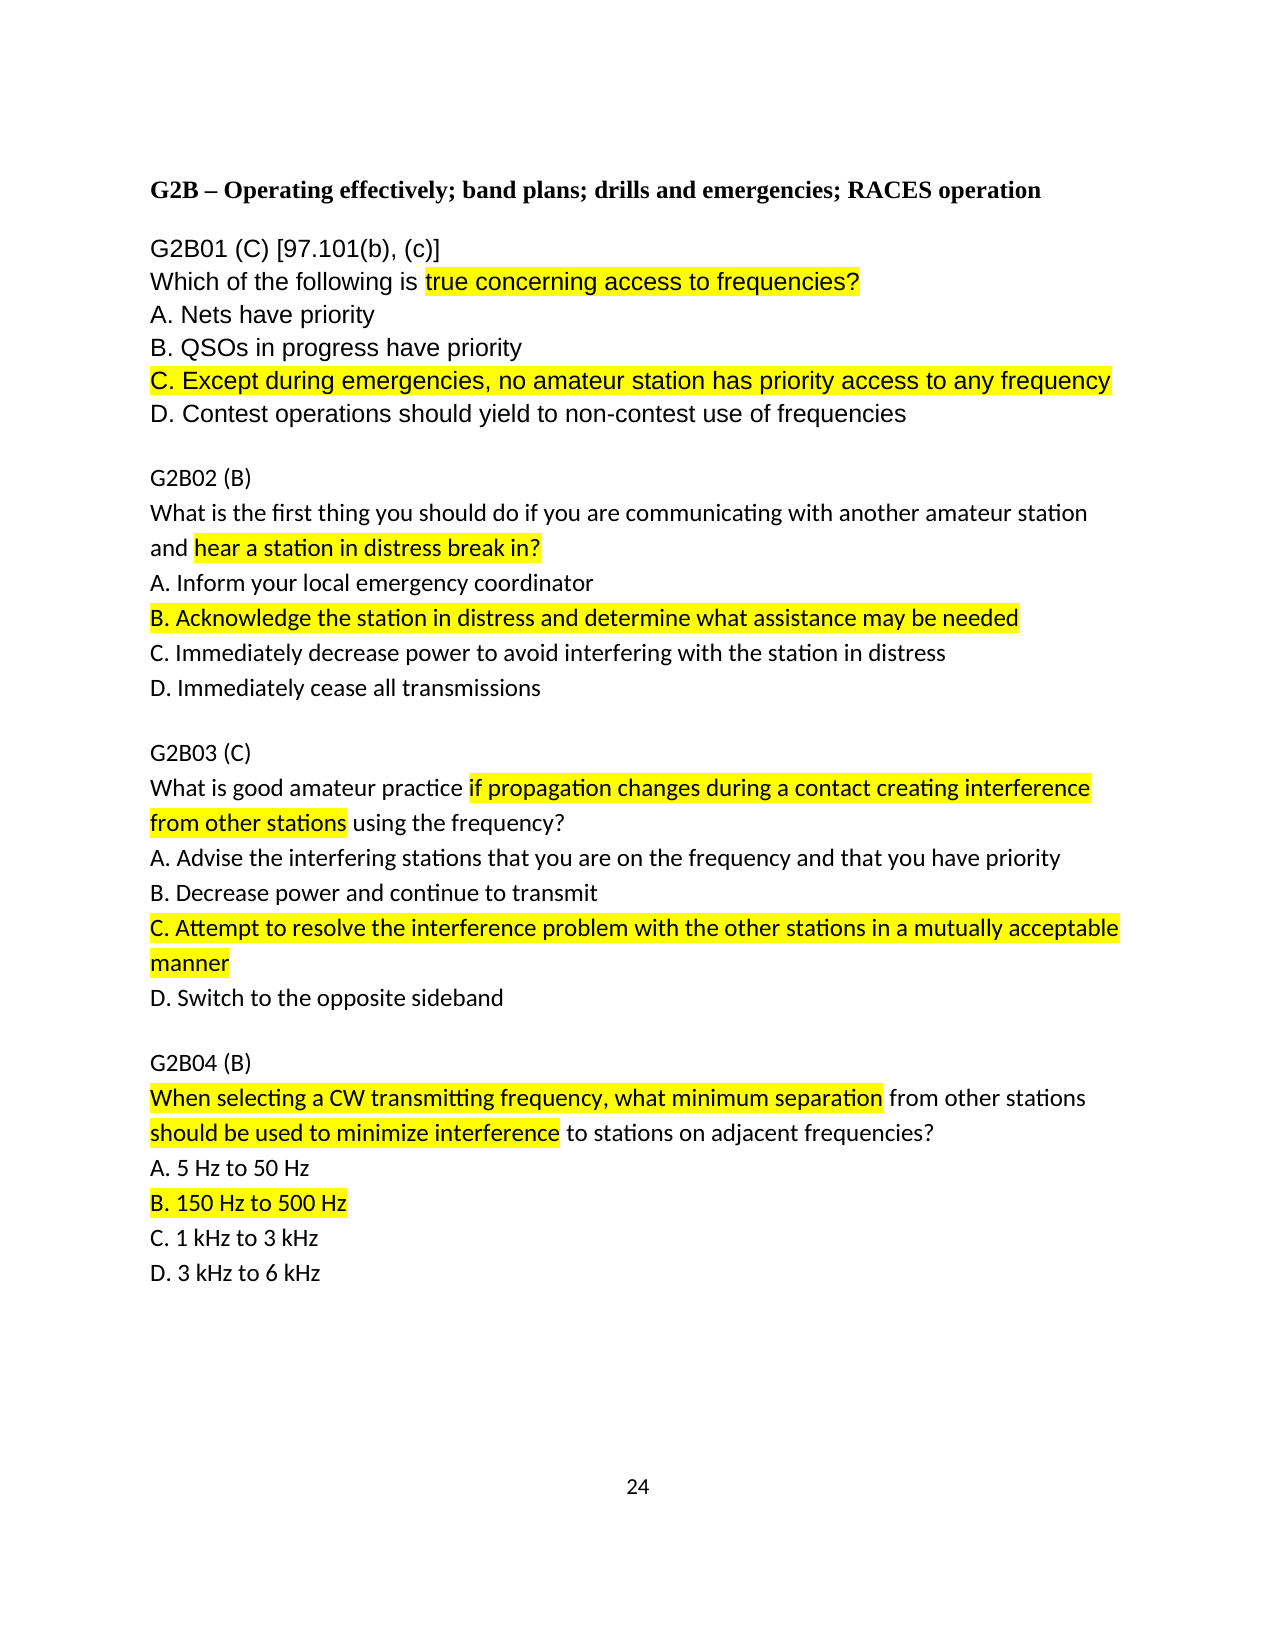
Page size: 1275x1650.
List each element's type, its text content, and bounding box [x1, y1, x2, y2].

subtitle G2B – Operating effectively; band plans; drills and emergencies; RACES operation [150, 176, 1125, 204]
text G2B03 (C) What is good amateur practice if propagation changes during a contact creating interference from other stations using the frequency? A. Advise the interfering stations that you are on the frequency and that you have priority B. Decrease power and continue to transmit C. Attempt to resolve the interference problem with the other stations in a mutually acceptable manner D. Switch to the opposite sideband [150, 737, 1125, 1013]
text G2B04 (B) When selecting a CW transmitting frequency, what minimum separation from other stations should be used to minimize interference to stations on adjacent frequencies? A. 5 Hz to 50 Hz B. 150 Hz to 500 Hz C. 1 kHz to 3 kHz D. 3 kHz to 6 kHz [150, 1047, 1125, 1288]
text G2B01 (C) [97.101(b), (c)] Which of the following is true concerning access to frequencies? A. Nets have priority B. QSOs in progress have priority C. Except during emergencies, no amateur station has priority access to any frequency D. Contest operations should yield to non-contest use of frequencies [150, 234, 1125, 428]
text G2B02 (B) What is the first thing you should do if you are communicating with another amateur station and hear a station in distress break in? A. Inform your local emergency coordinator B. Acknowledge the station in distress and determine what assistance may be needed C. Immediately decrease power to avoid interfering with the station in distress D. Immediately cease all transmissions [150, 462, 1125, 703]
